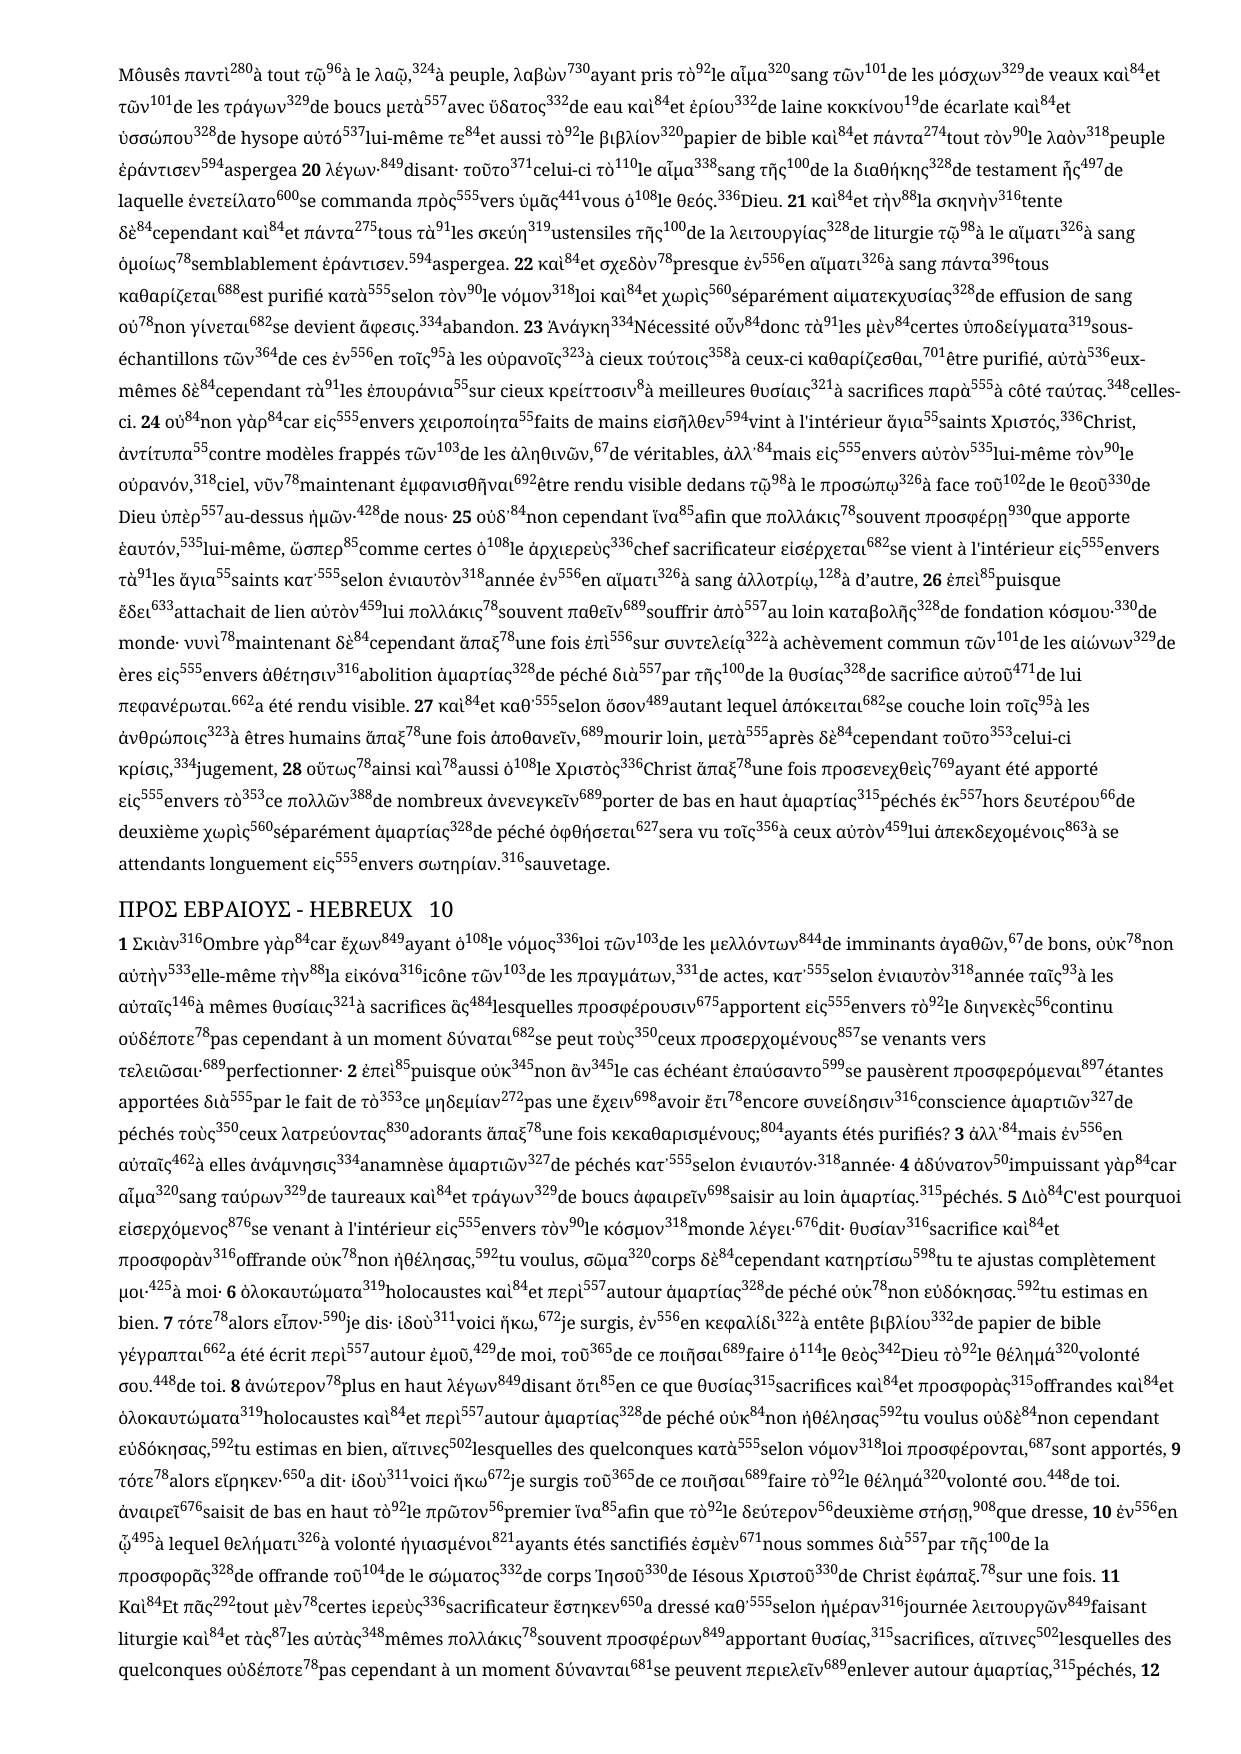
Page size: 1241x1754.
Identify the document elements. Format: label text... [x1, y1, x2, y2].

text 1 Σκιὰν316Ombre γὰρ84car ἔχων849ayant ὁ108le νόμος336loi τῶν103de les μελλόντων844de imminants ἀγαθῶν,67de bons, οὐκ78non αὐτὴν533elle-même τὴν88la εἰκόνα316icône τῶν103de les πραγμάτων,331de actes, κατ᾽555selon ἐνιαυτὸν318année ταῖς93à les αὐταῖς146à mêmes θυσίαις321à sacrifices ἃς484lesquelles προσφέρουσιν675apportent εἰς555envers τὸ92le διηνεκὲς56continu οὐδέποτε78pas cependant à un moment δύναται682se peut τοὺς350ceux προσερχομένους857se venants vers τελειῶσαι·689perfectionner· 2 ἐπεὶ85puisque οὐκ345non ἂν345le cas échéant ἐπαύσαντο599se pausèrent προσφερόμεναι897étantes apportées διὰ555par le fait de τὸ353ce μηδεμίαν272pas une ἔχειν698avoir ἔτι78encore συνείδησιν316conscience ἁμαρτιῶν327de péchés τοὺς350ceux λατρεύοντας830adorants ἅπαξ78une fois κεκαθαρισμένους;804ayants étés purifiés? 3 ἀλλ᾽84mais ἐν556en αὐταῖς462à elles ἀνάμνησις334anamnèse ἁμαρτιῶν327de péchés κατ᾽555selon ἐνιαυτόν·318année· 4 ἀδύνατον50impuissant γὰρ84car αἷμα320sang ταύρων329de taureaux καὶ84et τράγων329de boucs ἀφαιρεῖν698saisir au loin ἁμαρτίας.315péchés. 5 Διὸ84C'est pourquoi εἰσερχόμενος876se venant à l'intérieur εἰς555envers τὸν90le κόσμον318monde λέγει·676dit· θυσίαν316sacrifice καὶ84et προσφορὰν316offrande οὐκ78non ἠθέλησας,592tu voulus, σῶμα320corps δὲ84cependant κατηρτίσω598tu te ajustas complètement μοι·425à moi· 6 ὁλοκαυτώματα319holocaustes καὶ84et περὶ557autour ἁμαρτίας328de péché οὐκ78non εὐδόκησας.592tu estimas en bien. 7 τότε78alors εἶπον·590je dis· ἰδοὺ311voici ἥκω,672je surgis, ἐν556en κεφαλίδι322à entête βιβλίου332de papier de bible γέγραπται662a été écrit περὶ557autour ἐμοῦ,429de moi, τοῦ365de ce ποιῆσαι689faire ὁ114le θεὸς342Dieu τὸ92le θέλημά320volonté σου.448de toi. 8 ἀνώτερον78plus en haut λέγων849disant ὅτι85en ce que θυσίας315sacrifices καὶ84et προσφορὰς315offrandes καὶ84et ὁλοκαυτώματα319holocaustes καὶ84et περὶ557autour ἁμαρτίας328de péché οὐκ84non ἠθέλησας592tu voulus οὐδὲ84non cependant εὐδόκησας,592tu estimas en bien, αἵτινες502lesquelles des quelconques κατὰ555selon νόμον318loi προσφέρονται,687sont apportés, 9 τότε78alors εἴρηκεν·650a dit· ἰδοὺ311voici ἥκω672je surgis τοῦ365de ce ποιῆσαι689faire τὸ92le θέλημά320volonté σου.448de toi. ἀναιρεῖ676saisit de bas en haut τὸ92le πρῶτον56premier ἵνα85afin que τὸ92le δεύτερον56deuxième στήσῃ,908que dresse, 10 ἐν556en ᾧ495à lequel θελήματι326à volonté ἡγιασμένοι821ayants étés sanctifiés ἐσμὲν671nous sommes διὰ557par τῆς100de la προσφορᾶς328de offrande τοῦ104de le σώματος332de corps Ἰησοῦ330de Iésous Χριστοῦ330de Christ ἐφάπαξ.78sur une fois. 11 Καὶ84Et πᾶς292tout μὲν78certes ἱερεὺς336sacrificateur ἕστηκεν650a dressé καθ᾽555selon ἡμέραν316journée λειτουργῶν849faisant liturgie καὶ84et τὰς87les αὐτὰς348mêmes πολλάκις78souvent προσφέρων849apportant θυσίας,315sacrifices, αἵτινες502lesquelles des quelconques οὐδέποτε78pas cependant à un moment δύνανται681se peuvent περιελεῖν689enlever autour ἁμαρτίας,315péchés, 12 οὗτος369celui-ci δὲ84cependant μίαν52une ὑπὲρ557au-dessus ἁμαρτιῶν327de péchés προσενέγκας730ayant apporté θυσίαν316sacrifice εἰς555envers τὸ92le διηνεκὲς56continu ἐκάθισεν594assit ἐν556en δεξιᾷ58à droite τοῦ102de le θεοῦ,330de Dieu, 13 τὸ92le λοιπὸν380restant ἐκδεχόμενος876se attendant ἕως85jusqu'à ce que τεθῶσιν919que soient posé οἱ107les ἐχθροὶ71ennemis αὐτοῦ471de lui ὑποπόδιον320sous-pied τῶν101de les ποδῶν329de pieds αὐτοῦ.471de lui. 14 μιᾷ188à une γὰρ84car προσφορᾷ322à offrande τετελείωκεν650a perfectionné εἰς555envers τὸ92le διηνεκὲς56continu τοὺς350ceux ἁγιαζομένους.883étants sanctifiés. 15 Μαρτυρεῖ676Témoigne δὲ84cependant ἡμῖν424à nous καὶ78aussi τὸ110le πνεῦμα338souffle τὸ110le ἅγιον·25saint· μετὰ555après γὰρ84car τὸ353ce εἰρηκέναι·695avoir dit· 16 αὕτη367celle-ci ἡ106la διαθήκη334testament ἣν485laquelle διαθήσομαι616je me disposerai par testament πρὸς555vers αὐτοὺς458eux μετὰ555après τὰς87les ἡμέρας315journées ἐκείνας,140celles-là, λέγει676dit κύριος·336Maître· διδοὺς849donnant νόμους317lois μου429de moi ἐπὶ555sur καρδίας315coeurs αὐτῶν470de eux καὶ78aussi ἐπὶ555sur τὴν88la διάνοιαν316capacité d’intelligence αὐτῶν470de eux ἐπιγράψω610je ferai épigraphe αὐτούς,458eux, 17 καὶ84et τῶν99de les ἁμαρτιῶν327de péchés αὐτῶν470de eux καὶ84et τῶν99de les ἀνομιῶν327de illégalités αὐτῶν470de eux οὐ78non μὴ78ne pas μνησθήσομαι623je serai mémorisé ἔτι.78encore. 18 ὅπου85là où δὲ84cependant ἄφεσις334abandon τούτων,360de celles-ci, οὐκέτι78non plus προσφορὰ334offrande περὶ557autour ἁμαρτίας.328de péché. 19 Ἔχοντες848Ayants οὖν,84donc, ἀδελφοί,341frères, παρρησίαν316oralité franche εἰς555envers τὴν88la εἴσοδον316entrée de chemin τῶν103de les ἁγίων67de saints ἐν556en τῷ98à le αἵματι326à sang Ἰησοῦ,330de Iésous, 20 ἣν485laquelle ἐνεκαίνισεν594innova ἡμῖν424à nous ὁδὸν316chemin πρόσφατον2nouvelle καὶ84et ζῶσαν829vivante διὰ557par τοῦ104de le καταπετάσματος,332de rideau étendu, τοῦτ᾽371celui-ci ἔστιν676est τῆς100de la σαρκὸς328de chair αὐτοῦ,471de lui, 21 καὶ84et ἱερέα318sacrificateur μέγαν4grand ἐπὶ555sur τὸν90le οἶκον318maison τοῦ102de le θεοῦ,330de Dieu, 22 προσερχώμεθα931que nous nous venions vers μετὰ557avec ἀληθινῆς15de véritable καρδίας328de coeur ἐν556en πληροφορίᾳ322à colportée plénitude πίστεως328de croyance ῥεραντισμένοι821ayants étés aspergés τὰς247les καρδίας315coeurs ἀπὸ557au loin συνειδήσεως328de conscience πονηρᾶς15de méchante καὶ84et λελουμένοι821ayants étés baignés τὸ252le σῶμα320corps ὕδατι326à eau καθαρῷ·13à pur· 23 κατέχωμεν925que nous tenions de haut en bas τὴν88la ὁμολογίαν316aveu τῆς260de la ἐλπίδος328de espérance ἀκλινῆ,52sans inclinaison, πιστὸς48croyant γὰρ84car ὁ369celui ἐπαγγειλάμενος,749se ayant promis, 24 καὶ84et κατανοῶμεν925que nous intelligions contre ἀλλήλους508les uns les autres εἰς555envers παροξυσμὸν318provocation aigu à côté ἀγάπης328de amour καὶ84et καλῶν18de beaux ἔργων,331de travaux, 25 μὴ84ne pas ἐγκαταλείποντες848délaissants en contrebas τὴν88la ἐπισυναγωγὴν316rassemblement ἑαυτῶν,517de nous-mêmes, καθὼς78de haut en bas comme ἔθος338coutume τισίν,382à des quelconques, ἀλλὰ84mais παρακαλοῦντες,848appelants à côté, καὶ78aussi τοσούτῳ359à aussi grand μᾶλλον78davantage ὅσῳ495à autant lequel βλέπετε673vous regardez ἐγγίζουσαν829approchante τὴν88la ἡμέραν.316journée. 26 Ἑκουσίως78Volontairement γὰρ84car ἁμαρτανόντων842de péchants ἡμῶν428de nous μετὰ555après τὸ353ce λαβεῖν689prendre τὴν88la ἐπίγνωσιν316reconnaissance τῆς100de la ἀληθείας,328de vérité, οὐκέτι78non plus περὶ557autour ἁμαρτιῶν327de péchés ἀπολείπεται688est laissé au loin θυσία,334sacrifice, 27 φοβερὰ21effrayante δέ84cependant τις290une quelconque ἐκδοχὴ334attente κρίσεως328de jugement καὶ84et πυρὸς332de feu ζῆλος336zèle ἐσθίειν698manger μέλλοντος845de imminant τοὺς89les ὑπεναντίους.53sous opposés. 28 ἀθετήσας730ayant démis τις395un quelconque νόμον318loi Μωϋσέως330de Môusês χωρὶς560séparément οἰκτιρμῶν329de compassions ἐπὶ556sur δυσὶν189à deux ἢ84ou τρισὶν189à trois μάρτυσιν323à témoins ἀποθνῄσκει·676meurt loin· 29 πόσῳ407à combien grand? δοκεῖτε673vous estimez χείρονος64de pire ἀξιωθήσεται627sera jugé digne τιμωρίας328de punition ὁ369celui τὸν90le υἱὸν318fils τοῦ102de le θεοῦ330de Dieu καταπατήσας730ayant piétiné de haut en bas καὶ84et τὸ92le αἷμα320sang τῆς100de la διαθήκης328de testament κοινὸν56commun ἡγησάμενος,749se ayant gouverné, ἐν556en ᾧ495à lequel ἡγιάσθη,608fut sanctifié, καὶ84et τὸ92le πνεῦμα320souffle τῆς100de la χάριτος328de grâce ἐνυβρίσας;730ayant brutalisé dedans? 30 οἴδαμεν645nous avons su γὰρ84car τὸν351celui εἰπόντα·716ayant dit· ἐμοὶ425à moi ἐκδίκησις,334vengeance, ἐγὼ436moi ἀνταποδώσω.610je redonnerai en échange. καὶ84et πάλιν·78de nouveau· κρινεῖ614jugera κύριος336Maître τὸν90le λαὸν318peuple αὐτοῦ.471de lui. 31 φοβερὸν50effrayant τὸ371ce ἐμπεσεῖν689tomber dans εἰς555envers χεῖρας315mains θεοῦ330de Dieu ζῶντος.843de vivant. 32 Ἀναμιμνῄσκεσθε585Soyez remémorés δὲ84cependant τὰς87les πρότερον56plus avant ἡμέρας,315journées, ἐν556en αἷς490à lesquelles φωτισθέντες768ayants étés illuminés πολλὴν272nombreuse ἄθλησιν316lutte d'athlète ὑπεμείνατε591vous résistâtes en restant sous παθημάτων,331de passions de souffrances, 33 τοῦτο353celui-ci μὲν84certes ὀνειδισμοῖς323à réprobations τε84et aussi καὶ84et θλίψεσιν321à oppressions θεατριζόμενοι,899étants théâtralisés, τοῦτο353celui-ci δὲ84cependant κοινωνοὶ335communiants τῶν362de ceux οὕτως78ainsi ἀναστρεφομένων893de étants tournés de bas en haut γενηθέντες.768ayants étés devenus. 34 καὶ84et γὰρ84car τοῖς95à les δεσμίοις323à liés συνεπαθήσατε591vous compatîtes καὶ84et τὴν88la ἁρπαγὴν316rapine τῶν364de ces ὑπαρχόντων844de subsistants ὑμῶν447de vous μετὰ557avec χαρᾶς328de joie προσεδέξασθε597vous vous acceptâtes auprès γινώσκοντες848connaissants ἔχειν698avoir ἑαυτοὺς522vous-mêmes κρείσσονα2meilleure ὕπαρξιν316subsistance καὶ84et μένουσαν.829restante. 35 Μὴ78Ne pas ἀποβάλητε905que vous jetiez au loin οὖν84donc τὴν88la παρρησίαν316oralité franche ὑμῶν,447de vous, ἥτις503laquelle une quelconque ἔχει676a μεγάλην2grande μισθαποδοσίαν.316rémunération. 36 ὑπομονῆς328de résistance γὰρ84car ἔχετε673vous avez χρείαν316besoin ἵνα85afin que τὸ92le θέλημα320volonté τοῦ102de le θεοῦ330de Dieu ποιήσαντες729ayants faits κομίσησθε911que vous vous preniez soigneusement τὴν88la ἐπαγγελίαν.316promesse. 37 ἔτι78encore γὰρ84car μικρὸν54petit ὅσον300autant lequel ὅσον,300autant lequel, ὁ369celui ἐρχόμενος876se venant ἥξει614surgira καὶ84et οὐ78non χρονίσει·614temporisera· 38 ὁ108le δὲ84cependant δίκαιός72juste μου429de moi ἐκ557hors πίστεως328de croyance ζήσεται,620se vivra, καὶ84et ἐὰν85si le cas échéant ὑποστείληται,914que se soustraie, οὐκ78non εὐδοκεῖ676estime en bien ἡ106la ψυχή334âme μου429de moi ἐν556en αὐτῷ.465à lui. 39 ἡμεῖς435nous δὲ84cependant οὐκ84non ἐσμὲν671nous sommes ὑποστολῆς328de soustraction εἰς555envers ἀπώλειαν316perte complète ἀλλὰ84mais πίστεως328de croyance εἰς555envers περιποίησιν316conservation ψυχῆς.328de âme. [118, 928, 1181, 1682]
text ΠΡΟΣ ΕΒΡΑΙΟΥΣ - HEBREUX 10 [118, 894, 1181, 924]
text 1 Εἶχεν633Avait μὲν78certes οὖν84donc ἡ106la πρώτη70première δικαιώματα319actes de justifications λατρείας328de adoration τό92le τε84et aussi ἅγιον56saint κοσμικόν.6du monde. 2 σκηνὴ334tente γὰρ84car κατεσκευάσθη608fut préparé de haut en bas ἡ106la πρώτη21première ἐν556en ᾗ491à laquelle ἥ106la τε84et aussi λυχνία334chandelier καὶ84et ἡ106la τράπεζα334table καὶ84et ἡ106la πρόθεσις334position en avant τῶν101de les ἄρτων,329de pains, ἥτις503laquelle une quelconque λέγεται688est dit Ἅγια·46Sainte· 3 μετὰ555après δὲ84cependant τὸ92le δεύτερον209deuxième καταπέτασμα320rideau étendu σκηνὴ334tente ἡ367celle λεγομένη898étante dite Ἅγια70Sainte Ἁγίων,67de Saints, 4 χρυσοῦν6d'or ἔχουσα847ayante θυμιατήριον320instrument à sacrifice de l'encens καὶ84et τὴν88la κιβωτὸν316arche τῆς100de la διαθήκης328de testament περικεκαλυμμένην803ayante étée couverte autour πάντοθεν78de toute part χρυσίῳ,326à objet d'or, ἐν556en ᾗ491à laquelle στάμνος334stamnos χρυσῆ21d'or ἔχουσα847ayante τὸ92le μάννα320manne καὶ84et ἡ106la ῥάβδος334bâton Ἀαρὼν330de Aaron ἡ367celle βλαστήσασα728ayante germée καὶ84et αἱ105les πλάκες333plaques τῆς100de la διαθήκης,328de testament, 5 ὑπεράνω560au-dessus du haut δὲ84cependant αὐτῆς469de elle Χερουβεὶν337Chérubins δόξης328de gloire κατασκιάζοντα850ombrageants de haut en bas τὸ92le ἱλαστήριον·320propitiatoire· περὶ557autour ὧν500de lesquels οὐκ78non ἔστιν676est νῦν78maintenant λέγειν698dire κατὰ555selon μέρος.320part. 6 Τούτων364de Ceux-ci δὲ84cependant οὕτως78ainsi κατεσκευασμένων817de ayants étés préparés de haut en bas εἰς555envers μὲν84certes τὴν88la πρώτην206première σκηνὴν316tente διὰ557par παντὸς391de tout εἰσίασιν675entrent οἱ107les ἱερεῖς335sacrificateurs τὰς87les λατρείας315adorations ἐπιτελοῦντες,848achevants au-dessus, 7 εἰς555envers δὲ84cependant τὴν88la δευτέραν52deuxième ἅπαξ78une fois τοῦ102de le ἐνιαυτοῦ330de année μόνος137seul ὁ108le ἀρχιερεύς,336chef sacrificateur, οὐ78non χωρὶς560séparément αἵματος332de sang ὃ489lequel προσφέρει676apporte ὑπὲρ557au-dessus ἑαυτοῦ544de lui-même καὶ84et τῶν103de les τοῦ102de le λαοῦ330de peuple ἀγνοημάτων,331de fautes d'ignorances, 8 τοῦτο353celui-ci δηλοῦντος845de mettant en évidence τοῦ104de le πνεύματος332de souffle τοῦ104de le ἁγίου,19de saint, μήπω78ne pas encore πεφανερῶσθαι697avoir été rendu visible τὴν88la τῶν103de les ἁγίων67de saints ὁδὸν316chemin ἔτι78encore τῆς100de la πρώτης214de première σκηνῆς328de tente ἐχούσης841de ayante στάσιν,316dressement, 9 ἥτις503laquelle une quelconque παραβολὴ334parabole εἰς555envers τὸν90le καιρὸν318moment τὸν351celui ἐνεστηκότα,779ayant dressé dedans, καθ᾽555selon ἣν485laquelle δῶρά337dons τε84et aussi καὶ84et θυσίαι333sacrifices προσφέρονται687sont apportés μὴ78ne pas δυνάμεναι873se pouvantes κατὰ555selon συνείδησιν316conscience τελειῶσαι689perfectionner τὸν351celui λατρεύοντα,831adorant, 10 μόνον78seulement ἐπὶ556sur βρώμασιν325à aliments καὶ84et πόμασιν325à breuvages καὶ84et διαφόροις10à différents βαπτισμοῖς,323à baptisations, δικαιώματα337actes de justifications σαρκὸς328de chair μέχρι85jusqu'à καιροῦ330de moment διορθώσεως328de rectification ἐπικείμενα.877se couchants sur. 11 Χριστὸς336Christ δὲ84cependant παραγενόμενος749se ayant devenu à côté ἀρχιερεὺς336chef sacrificateur τῶν103de les γενομένων744de se ayants devenus ἀγαθῶν67de bons διὰ557par τῆς100de la μείζονος15de plus grande καὶ84et τελειοτέρας15de plus parfaite σκηνῆς328de tente οὐ84non χειροποιήτου,64de faite de main, τοῦτ᾽371celui-ci ἔστιν676est οὐ84non ταύτης153de celle-ci τῆς100de la κτίσεως,328de création, 12 οὐδὲ84non cependant δι᾽557par αἵματος332de sang τράγων329de boucs καὶ84et μόσχων329de veaux διὰ557par δὲ84cependant τοῦ264de le ἰδίου133de en propre αἵματος332de sang εἰσῆλθεν594vint à l'intérieur ἐφάπαξ78sur une fois εἰς555envers τὰ91les ἅγια55saints αἰωνίαν2éternelle λύτρωσιν316rançonnement εὑράμενος.749se ayant trouvé. 13 εἰ85si γὰρ84car τὸ110le αἷμα338sang τράγων329de boucs καὶ84et ταύρων329de taureaux καὶ84et σποδὸς334cendre δαμάλεως328de génisse ῥαντίζουσα847aspergeante τοὺς350ceux κεκοινωμένους804ayants étés rendus communs ἁγιάζει676sanctifie πρὸς555vers τὴν88la τῆς100de la σαρκὸς328de chair καθαρότητα,316pureté, 14 πόσῳ407à combien grand? μᾶλλον78davantage τὸ110le αἷμα338sang τοῦ102de le Χριστοῦ,330de Christ, ὃς505lequel διὰ557par πνεύματος332de souffle αἰωνίου19de éternel ἑαυτὸν535lui-même προσήνεγκεν594apporta ἄμωμον54sans reproche τῷ96à le θεῷ,324à Dieu, καθαριεῖ614purifiera τὴν88la συνείδησιν316conscience ὑμῶν447de vous ἀπὸ557au loin νεκρῶν18de morts ἔργων331de travaux εἰς555envers τὸ353ce λατρεύειν698adorer θεῷ324à Dieu ζῶντι.837à vivant. 15 Καὶ84Et διὰ555par le fait de τοῦτο353celui-ci διαθήκης328de testament καινῆς15de nouvelle μεσίτης336médiateur ἐστίν,676est, ὅπως85de telle manière que θανάτου330de trépas γενομένου743de se ayant devenu εἰς555envers ἀπολύτρωσιν316rançon intégrale τῶν99de les ἐπὶ556sur τῇ94à la πρώτῃ211à première διαθήκῃ322à testament παραβάσεων327de transgressions τὴν88la ἐπαγγελίαν316promesse λάβωσιν907que prennent οἱ368ceux κεκλημένοι821ayants étés appelés τῆς100de la αἰωνίου15de éternelle κληρονομίας.328de héritage. 16 Ὅπου85Là où γὰρ84car διαθήκη,334testament, θάνατον318trépas ἀνάγκη334nécessité φέρεσθαι701être porté τοῦ363de celui διαθεμένου·743de se ayant disposé par testament· 17 διαθήκη334testament γὰρ84car ἐπὶ556sur νεκροῖς59à morts βεβαία,46ferme, ἐπεὶ85puisque μήποτε78de peur que ἰσχύει676a la ténacité ὅτε85lorsque ζῇ676vit ὁ369celui διαθέμενος.749se ayant disposé par testament. 18 ὅθεν85d'où οὐδ78non cependant ἡ106la πρώτη70première χωρὶς560séparément αἵματος332de sang ἐνκεκαίνισται·662a été innové· 19 λαληθείσης761de ayante étée bavardée γὰρ84car πάσης284de toute ἐντολῆς328de commandement κατὰ555selon τὸν90le νόμον318loi ὑπὸ557sous Μωϋσέως330de Môusês παντὶ280à tout τῷ96à le λαῷ,324à peuple, λαβὼν730ayant pris τὸ92le αἷμα320sang τῶν101de les μόσχων329de veaux καὶ84et τῶν101de les τράγων329de boucs μετὰ557avec ὕδατος332de eau καὶ84et ἐρίου332de laine κοκκίνου19de écarlate καὶ84et ὑσσώπου328de hysope αὐτό537lui-même τε84et aussi τὸ92le βιβλίον320papier de bible καὶ84et πάντα274tout τὸν90le λαὸν318peuple ἐράντισεν594aspergea 20 λέγων·849disant· τοῦτο371celui-ci τὸ110le αἷμα338sang τῆς100de la διαθήκης328de testament ἧς497de laquelle ἐνετείλατο600se commanda πρὸς555vers ὑμᾶς441vous ὁ108le θεός.336Dieu. 21 καὶ84et τὴν88la σκηνὴν316tente δὲ84cependant καὶ84et πάντα275tous τὰ91les σκεύη319ustensiles τῆς100de la λειτουργίας328de liturgie τῷ98à le αἵματι326à sang ὁμοίως78semblablement ἐράντισεν.594aspergea. 22 καὶ84et σχεδὸν78presque ἐν556en αἵματι326à sang πάντα396tous καθαρίζεται688est purifié κατὰ555selon τὸν90le νόμον318loi καὶ84et χωρὶς560séparément αἱματεκχυσίας328de effusion de sang οὐ78non γίνεται682se devient ἄφεσις.334abandon. 23 Ἀνάγκη334Nécessité οὖν84donc τὰ91les μὲν84certes ὑποδείγματα319sous-échantillons τῶν364de ces ἐν556en τοῖς95à les οὐρανοῖς323à cieux τούτοις358à ceux-ci καθαρίζεσθαι,701être purifié, αὐτὰ536eux-mêmes δὲ84cependant τὰ91les ἐπουράνια55sur cieux κρείττοσιν8à meilleures θυσίαις321à sacrifices παρὰ555à côté ταύτας.348celles-ci. 24 οὐ84non γὰρ84car εἰς555envers χειροποίητα55faits de mains εἰσῆλθεν594vint à l'intérieur ἅγια55saints Χριστός,336Christ, ἀντίτυπα55contre modèles frappés τῶν103de les ἀληθινῶν,67de véritables, ἀλλ᾽84mais εἰς555envers αὐτὸν535lui-même τὸν90le οὐρανόν,318ciel, νῦν78maintenant ἐμφανισθῆναι692être rendu visible dedans τῷ98à le προσώπῳ326à face τοῦ102de le θεοῦ330de Dieu ὑπὲρ557au-dessus ἡμῶν·428de nous· 25 οὐδ᾽84non cependant ἵνα85afin que πολλάκις78souvent προσφέρῃ930que apporte ἑαυτόν,535lui-même, ὥσπερ85comme certes ὁ108le ἀρχιερεὺς336chef sacrificateur εἰσέρχεται682se vient à l'intérieur εἰς555envers τὰ91les ἅγια55saints κατ᾽555selon ἐνιαυτὸν318année ἐν556en αἵματι326à sang ἀλλοτρίῳ,128à d’autre, 26 ἐπεὶ85puisque ἔδει633attachait de lien αὐτὸν459lui πολλάκις78souvent παθεῖν689souffrir ἀπὸ557au loin καταβολῆς328de fondation κόσμου·330de monde· νυνὶ78maintenant δὲ84cependant ἅπαξ78une fois ἐπὶ556sur συντελείᾳ322à achèvement commun τῶν101de les αἰώνων329de ères εἰς555envers ἀθέτησιν316abolition ἁμαρτίας328de péché διὰ557par τῆς100de la θυσίας328de sacrifice αὐτοῦ471de lui πεφανέρωται.662a été rendu visible. 27 καὶ84et καθ᾽555selon ὅσον489autant lequel ἀπόκειται682se couche loin τοῖς95à les ἀνθρώποις323à êtres humains ἅπαξ78une fois ἀποθανεῖν,689mourir loin, μετὰ555après δὲ84cependant τοῦτο353celui-ci κρίσις,334jugement, 28 οὕτως78ainsi καὶ78aussi ὁ108le Χριστὸς336Christ ἅπαξ78une fois προσενεχθεὶς769ayant été apporté εἰς555envers τὸ353ce πολλῶν388de nombreux ἀνενεγκεῖν689porter de bas en haut ἁμαρτίας315péchés ἐκ557hors δευτέρου66de deuxième χωρὶς560séparément ἁμαρτίας328de péché ὀφθήσεται627sera vu τοῖς356à ceux αὐτὸν459lui ἀπεκδεχομένοις863à se attendants longuement εἰς555envers σωτηρίαν.316sauvetage. [118, 59, 1181, 876]
